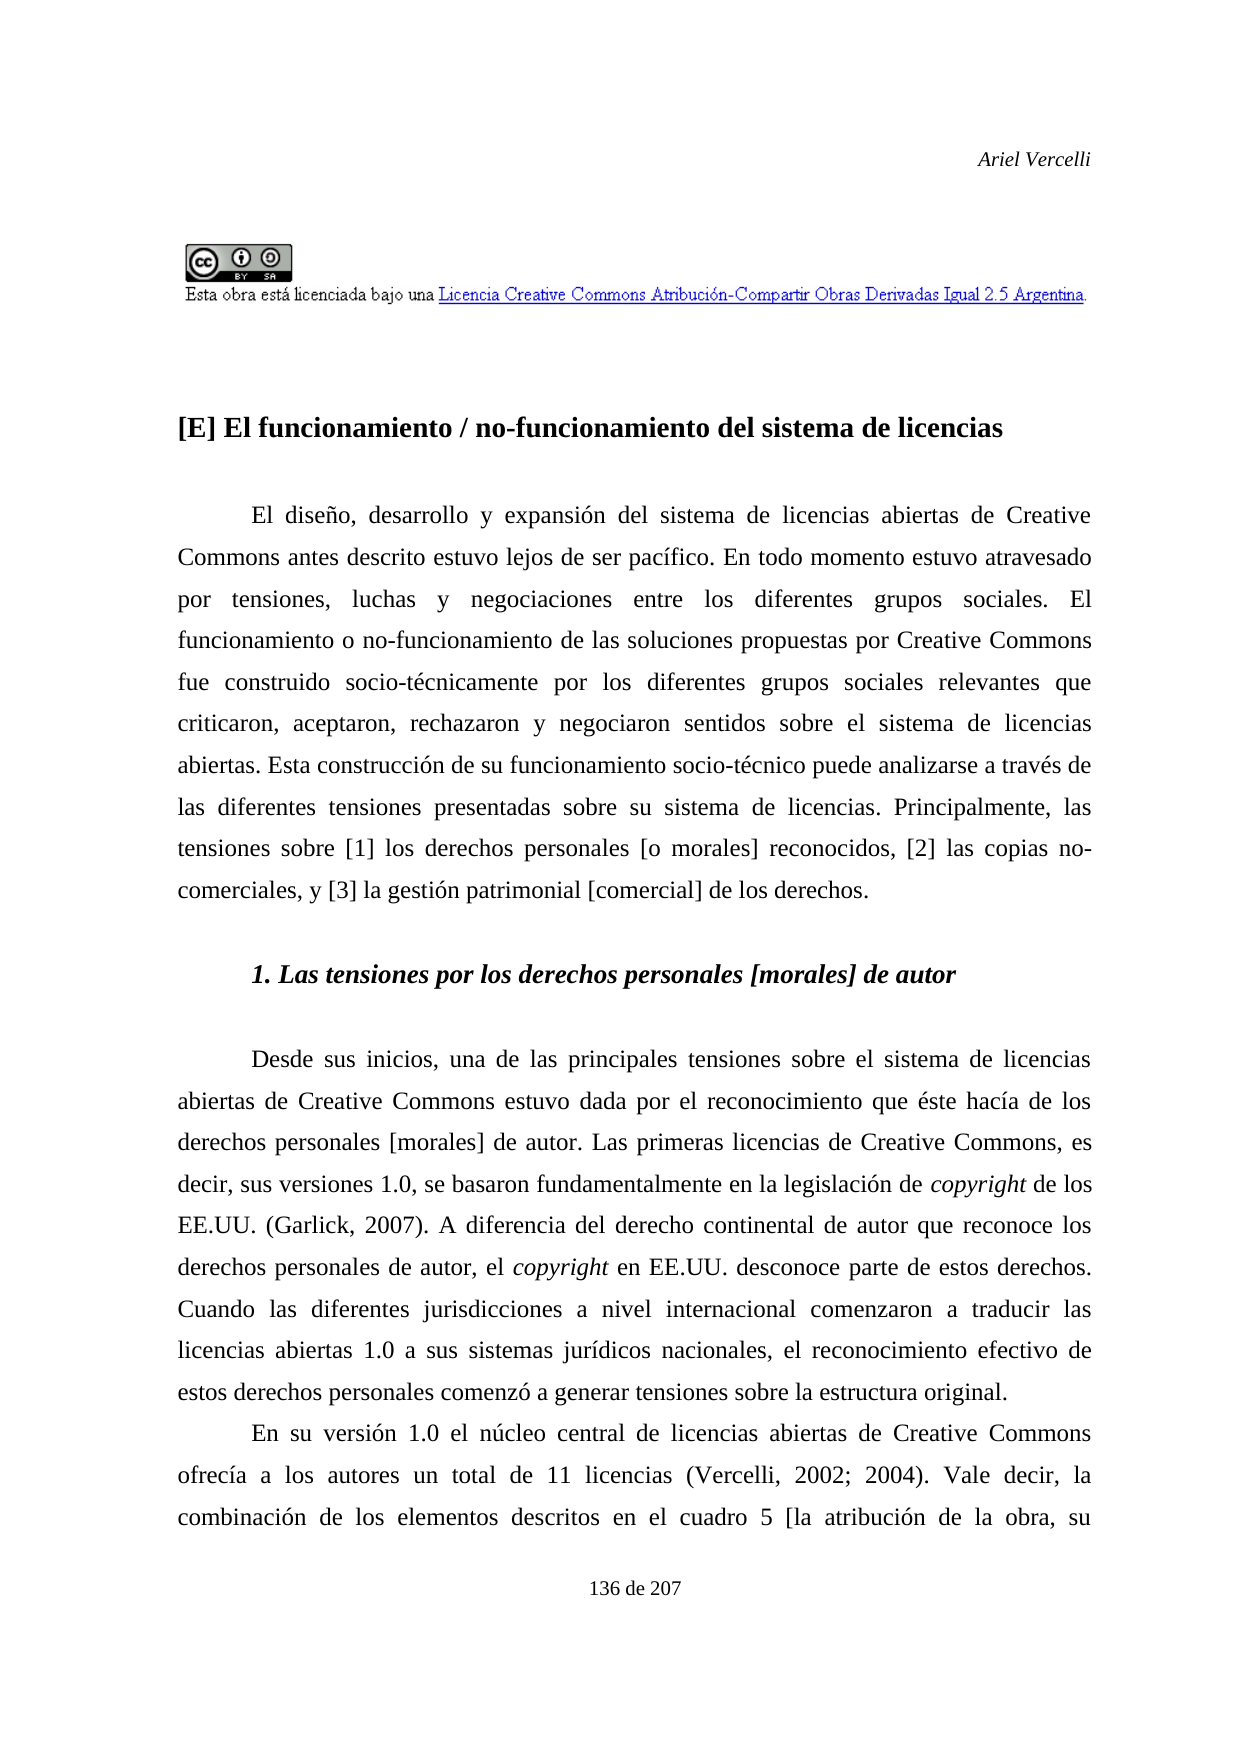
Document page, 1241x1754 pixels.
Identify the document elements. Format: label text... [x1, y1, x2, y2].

text Desde sus inicios, una de las principales tensiones sobre el sistema de licencias abiertas de Creative Commons estuvo dada por el reconocimiento que éste hacía de los derechos personales [morales] de autor. Las primeras licencias de Creative Commons, es decir, sus versiones 1.0, se basaron fundamentalmente en la legislación de copyright de los EE.UU. (Garlick, 2007). A diferencia del derecho continental de autor que reconoce los derechos personales de autor, el copyright en EE.UU. desconoce parte de estos derechos. Cuando las diferentes jurisdicciones a nivel internacional comenzaron a traducir las licencias abiertas 1.0 a sus sistemas jurídicos nacionales, el reconocimiento efectivo de estos derechos personales comenzó a generar tensiones sobre la estructura original. [177, 1045, 1093, 1406]
text 1. Las tensiones por los derechos personales [morales] de autor [177, 959, 1093, 989]
picture [176, 227, 1097, 314]
text En su versión 1.0 el núcleo central de licencias abiertas de Creative Commons ofrecía a los autores un total de 11 licencias (Vercelli, 2002; 2004). Vale decir, la combinación de los elementos descritos en el cuadro 5 [la atribución de la obra, su [177, 1419, 1093, 1530]
text [E] El funcionamiento / no-funcionamiento del sistema de licencias [177, 412, 1093, 444]
text El diseño, desarrollo y expansión del sistema de licencias abiertas de Creative Commons antes descrito estuvo lejos de ser pacífico. En todo momento estuvo atravesado por tensiones, luchas y negociaciones entre los diferentes grupos sociales. El funcionamiento o no-funcionamiento de las soluciones propuestas por Creative Commons fue construido socio-técnicamente por los diferentes grupos sociales relevantes que criticaron, aceptaron, rechazaron y negociaron sentidos sobre el sistema de licencias abiertas. Esta construcción de su funcionamiento socio-técnico puede analizarse a través de las diferentes tensiones presentadas sobre su sistema de licencias. Principalmente, las tensiones sobre [1] los derechos personales [o morales] reconocidos, [2] las copias no-comerciales, y [3] la gestión patrimonial [comercial] de los derechos. [177, 502, 1093, 903]
